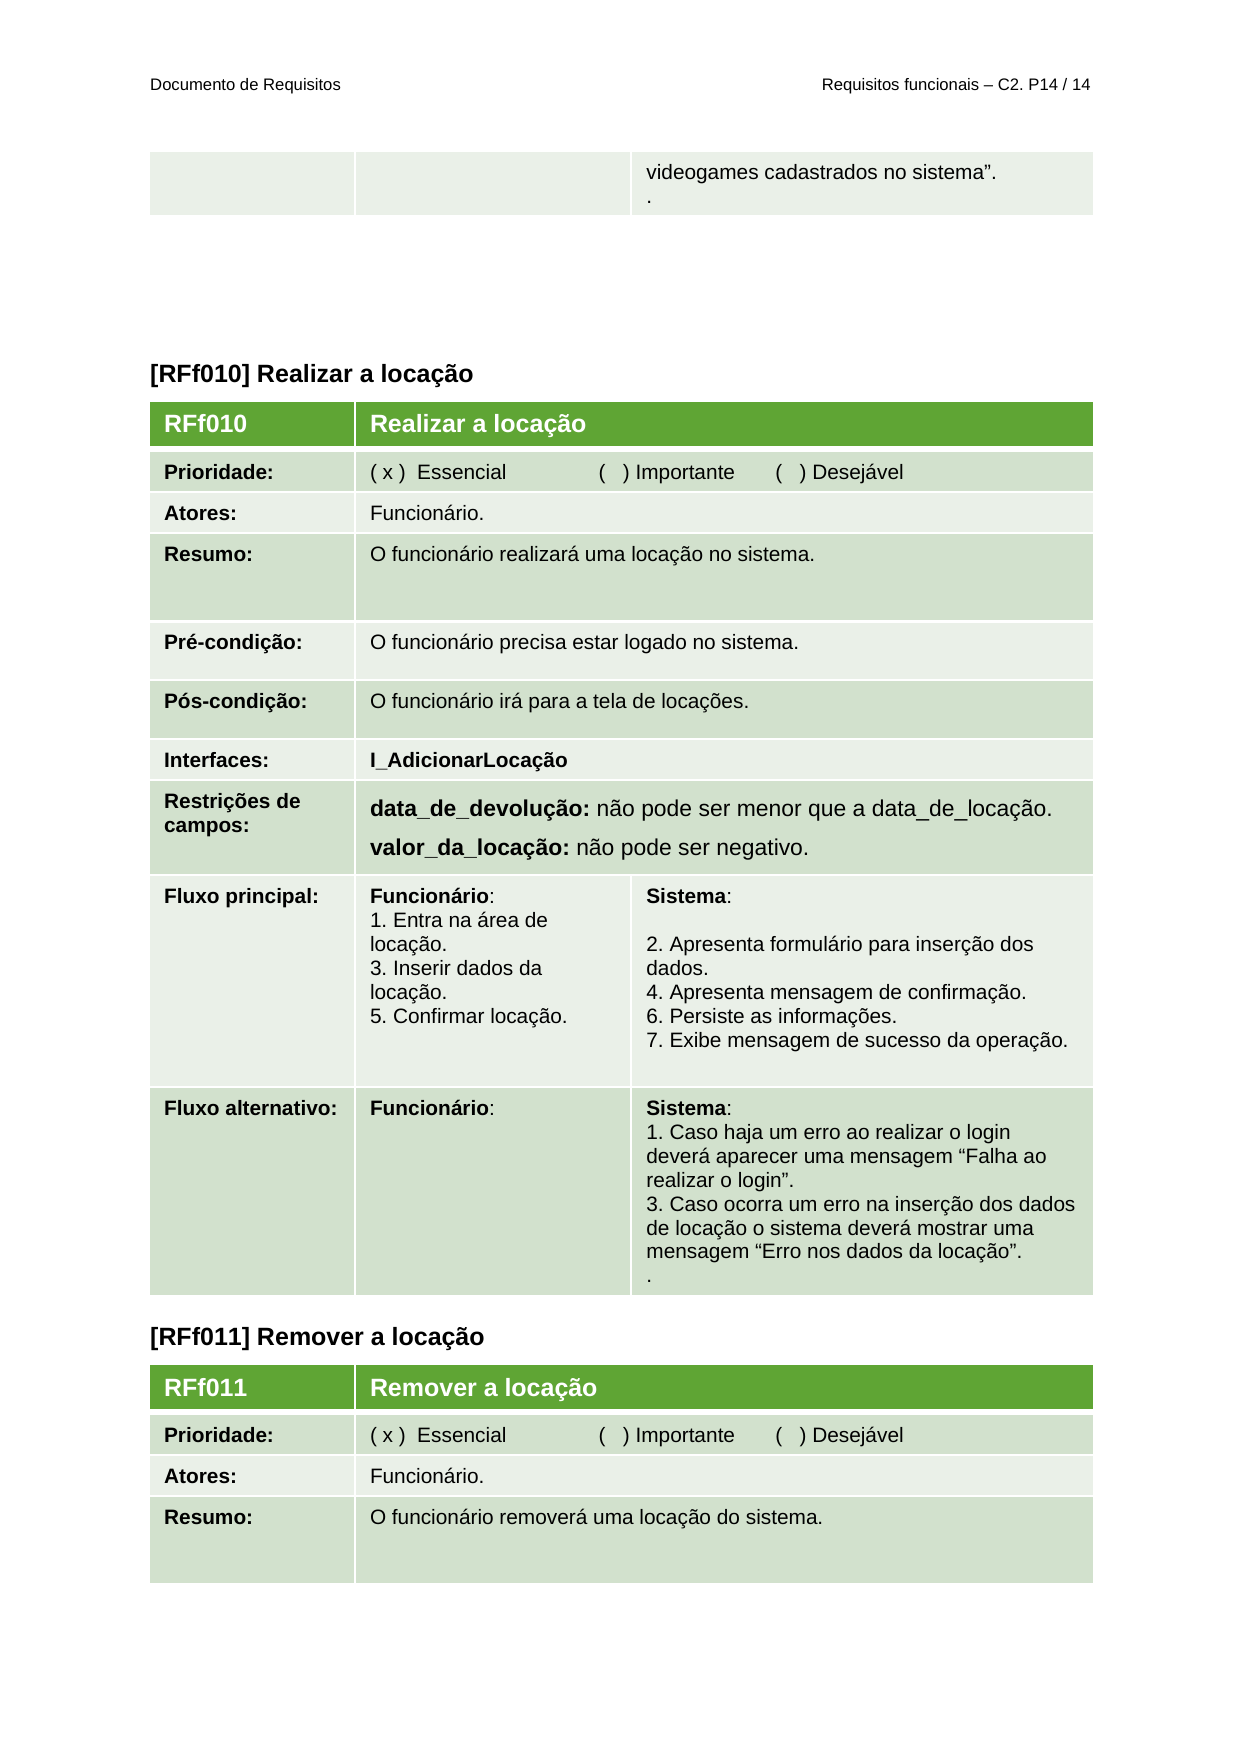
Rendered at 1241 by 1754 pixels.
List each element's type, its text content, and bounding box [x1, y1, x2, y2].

table_cell Funcionário. [356, 1456, 1093, 1495]
table_cell Interfaces: [150, 740, 354, 779]
table_cell Funcionário: [356, 1088, 630, 1295]
table_header RFf011 [150, 1365, 354, 1409]
text [RFf011] Remover a locação [150, 1322, 1090, 1351]
table_cell O funcionário removerá uma locação do sistema. [356, 1497, 1093, 1583]
table_cell Atores: [150, 493, 354, 532]
table_cell [150, 152, 354, 215]
table_cell Fluxo principal: [150, 876, 354, 1086]
table_cell Prioridade: [150, 1415, 354, 1454]
table_cell ( x ) Essencial ( ) Importante ( ) Desejável [356, 1415, 1093, 1454]
table_header Remover a locação [356, 1365, 1093, 1409]
table_cell Prioridade: [150, 452, 354, 491]
table_cell Funcionário: 1. Entra na área de locação. 3. Inserir dados da locação. 5. Confirmar locação. [356, 876, 630, 1086]
table_header RFf010 [150, 402, 354, 446]
table_cell ( x ) Essencial ( ) Importante ( ) Desejável [356, 452, 1093, 491]
table_header Realizar a locação [356, 402, 1093, 446]
table_cell Restrições de campos: [150, 781, 354, 874]
text [RFf010] Realizar a locação [150, 359, 1090, 387]
table_cell Sistema: 1. Caso haja um erro ao realizar o login deverá aparecer uma mensagem “Falha ao realizar o login”. 3. Caso ocorra um erro na inserção dos dados de locação o sistema deverá mostrar uma mensagem “Erro nos dados da locação”. . [632, 1088, 1093, 1295]
table_cell I_AdicionarLocação [356, 740, 1093, 779]
table_cell data_de_devolução: não pode ser menor que a data_de_locação. valor_da_locação: não pode ser negativo. [356, 781, 1093, 874]
table_cell Resumo: [150, 534, 354, 620]
table_cell Sistema: 2. Apresenta formulário para inserção dos dados. 4. Apresenta mensagem de confirmação. 6. Persiste as informações. 7. Exibe mensagem de sucesso da operação. [632, 876, 1093, 1086]
table_cell O funcionário precisa estar logado no sistema. [356, 623, 1093, 679]
table_cell videogames cadastrados no sistema”. . [632, 152, 1093, 215]
table_cell O funcionário irá para a tela de locações. [356, 681, 1093, 738]
table_cell [356, 152, 630, 215]
table_cell Fluxo alternativo: [150, 1088, 354, 1295]
table_cell Pós-condição: [150, 681, 354, 738]
table_cell Resumo: [150, 1497, 354, 1583]
table_cell Pré-condição: [150, 623, 354, 679]
table_cell Atores: [150, 1456, 354, 1495]
table_cell O funcionário realizará uma locação no sistema. [356, 534, 1093, 620]
table_cell Funcionário. [356, 493, 1093, 532]
